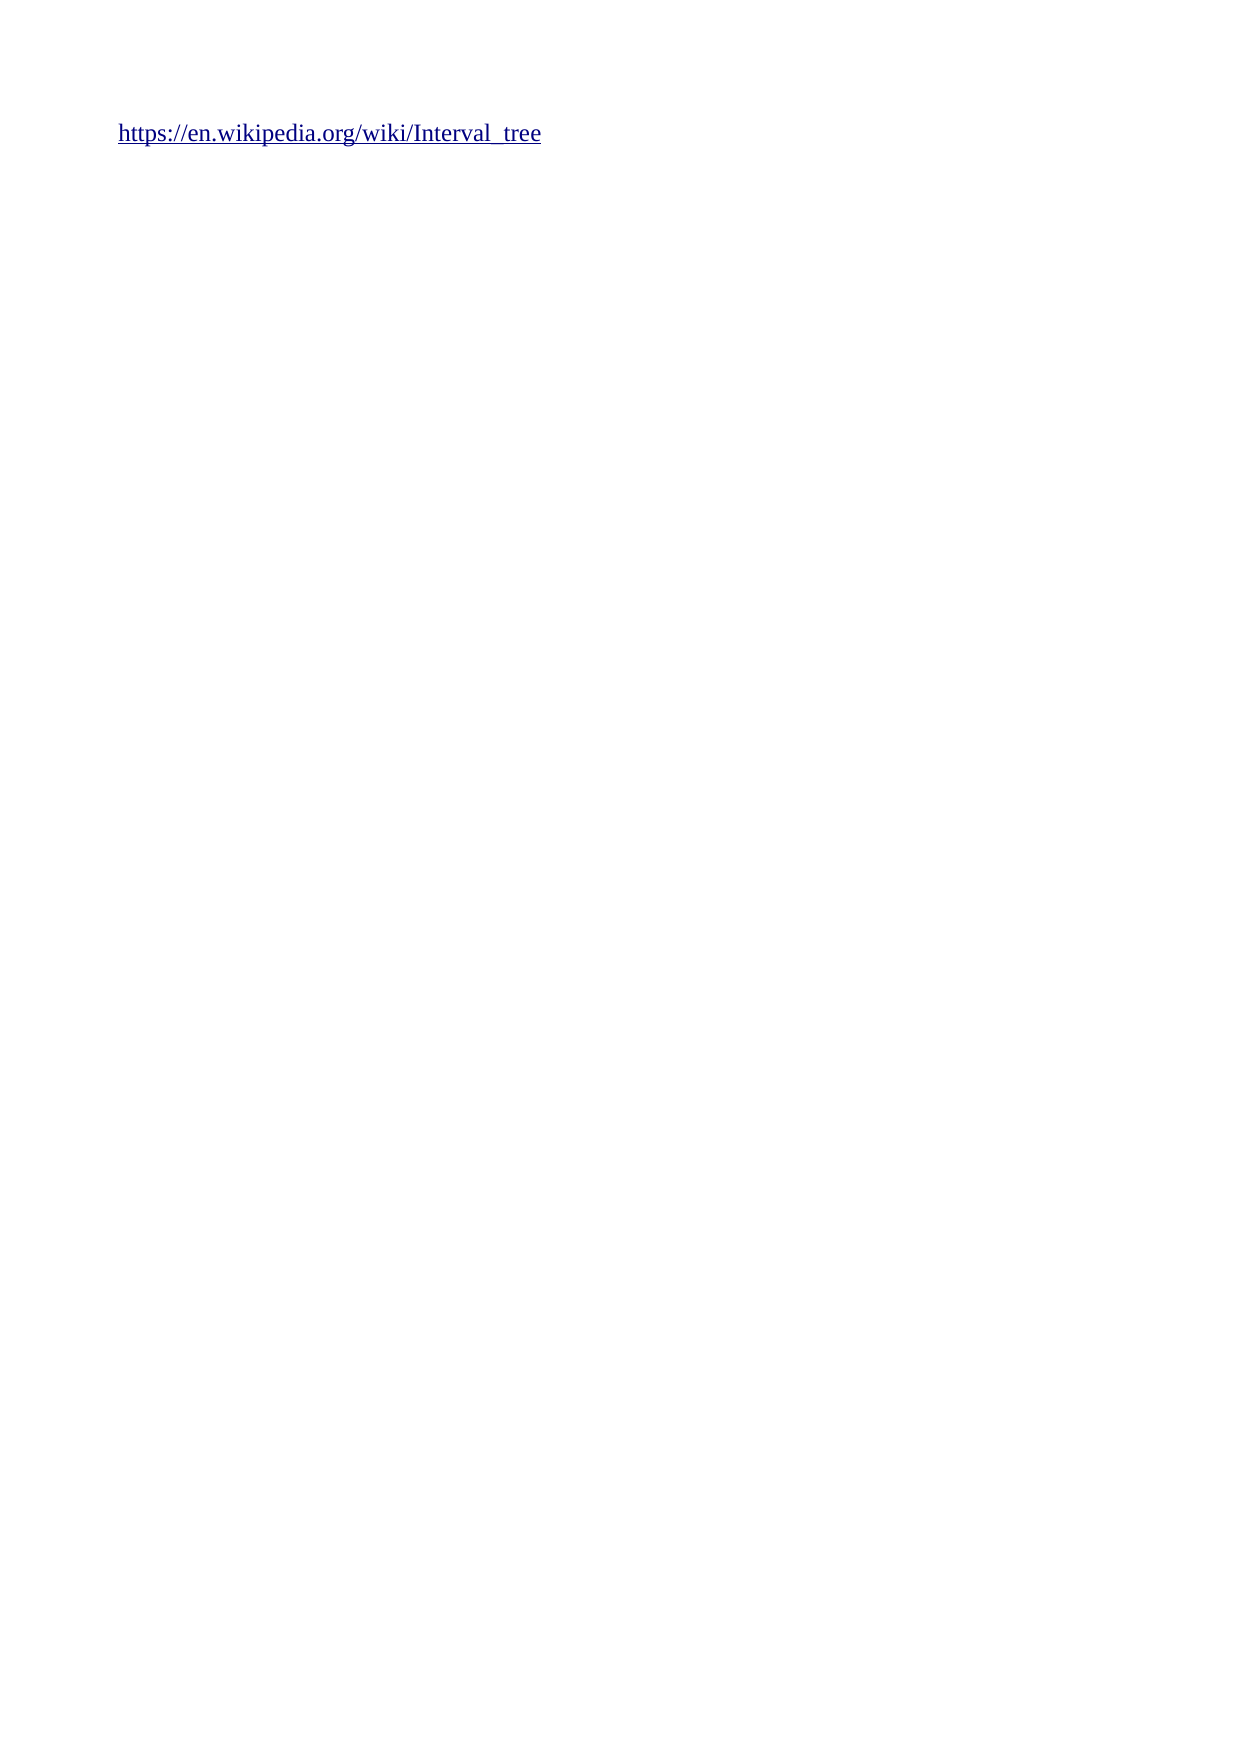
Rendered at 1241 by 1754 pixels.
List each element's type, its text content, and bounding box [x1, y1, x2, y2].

text https://en.wikipedia.org/wiki/Interval_tree [118, 118, 1122, 147]
